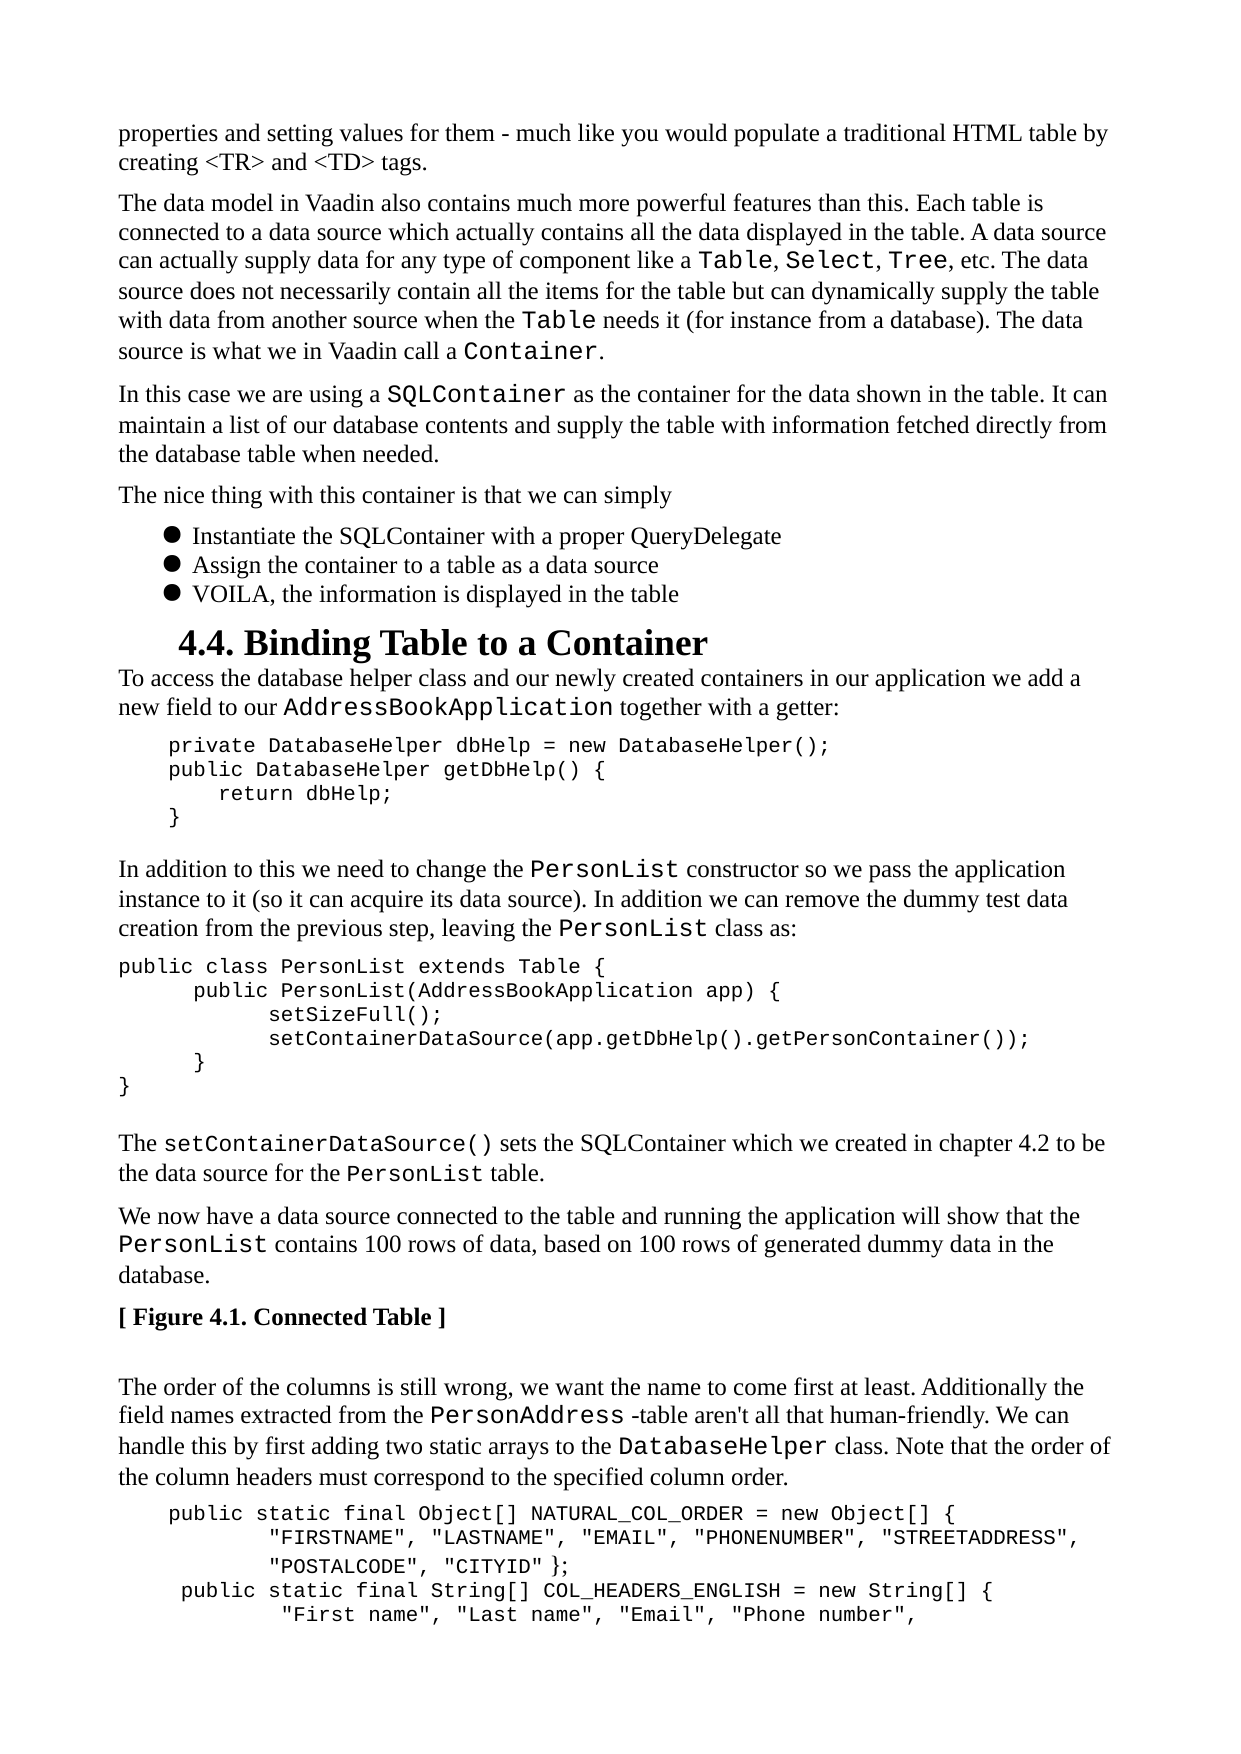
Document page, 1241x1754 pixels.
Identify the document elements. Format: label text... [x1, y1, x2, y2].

text public static final Object[] NATURAL_COL_ORDER = new Object[] { [118, 1503, 1122, 1527]
text } [118, 1051, 1122, 1075]
list Assign the container to a table as a data source [162, 550, 1122, 579]
text return dbHelp; [118, 783, 1122, 806]
text "FIRSTNAME", "LASTNAME", "EMAIL", "PHONENUMBER", "STREETADDRESS", [118, 1527, 1122, 1551]
text The setContainerDataSource() sets the SQLContainer which we created in chapter 4.2 to be the data source for the PersonList table. [118, 1128, 1122, 1188]
text public class PersonList extends Table { [118, 957, 1122, 980]
text In this case we are using a SQLContainer as the container for the data shown in the table. It can maintain a list of our database contents and supply the table with information fetched directly from the database table when needed. [118, 379, 1122, 468]
text } [118, 806, 1122, 830]
text public static final String[] COL_HEADERS_ENGLISH = new String[] { [118, 1580, 1122, 1604]
text properties and setting values for them - much like you would populate a traditional HTML table by creating <TR> and <TD> tags. [118, 118, 1122, 176]
text "POSTALCODE", "CITYID" }; [118, 1551, 1122, 1580]
text private DatabaseHelper dbHelp = new DatabaseHelper(); [118, 735, 1122, 759]
text The order of the columns is still wrong, we want the name to come first at least. Additionally the field names extracted from the PersonAddress -table aren't all that human-friendly. We can handle this by first adding two static arrays to the DatabaseHelper class. Note that the order of the column headers must correspond to the specified column order. [118, 1372, 1122, 1491]
text setContainerDataSource(app.getDbHelp().getPersonContainer()); [118, 1027, 1122, 1051]
text The nice thing with this container is that we can simply [118, 480, 1122, 509]
text We now have a data source connected to the table and running the application will show that the PersonList contains 100 rows of data, based on 100 rows of generated dummy data in the database. [118, 1201, 1122, 1289]
list Instantiate the SQLContainer with a proper QueryDelegate [162, 521, 1122, 550]
list VOILA, the information is displayed in the table [162, 579, 1122, 608]
text The data model in Vaadin also contains much more powerful features than this. Each table is connected to a data source which actually contains all the data displayed in the table. A data source can actually supply data for any type of component like a Table, Select, Tree, etc. The data source does not necessarily contain all the items for the table but can dynamically supply the table with data from another source when the Table needs it (for instance from a database). The data source is what we in Vaadin call a Container. [118, 188, 1122, 367]
text "First name", "Last name", "Email", "Phone number", [118, 1604, 1122, 1627]
subtitle 4.4. Binding Table to a Container [118, 620, 1122, 663]
text setSizeFull(); [118, 1004, 1122, 1027]
text To access the database helper class and our newly created containers in our application we add a new field to our AddressBookApplication together with a getter: [118, 663, 1122, 723]
text public PersonList(AddressBookApplication app) { [118, 980, 1122, 1004]
text public DatabaseHelper getDbHelp() { [118, 759, 1122, 783]
text } [118, 1075, 1122, 1098]
text [ Figure 4.1. Connected Table ] [118, 1302, 1122, 1330]
text In addition to this we need to change the PersonList constructor so we pass the application instance to it (so it can acquire its data source). In addition we can remove the dummy test data creation from the previous step, leaving the PersonList class as: [118, 854, 1122, 944]
